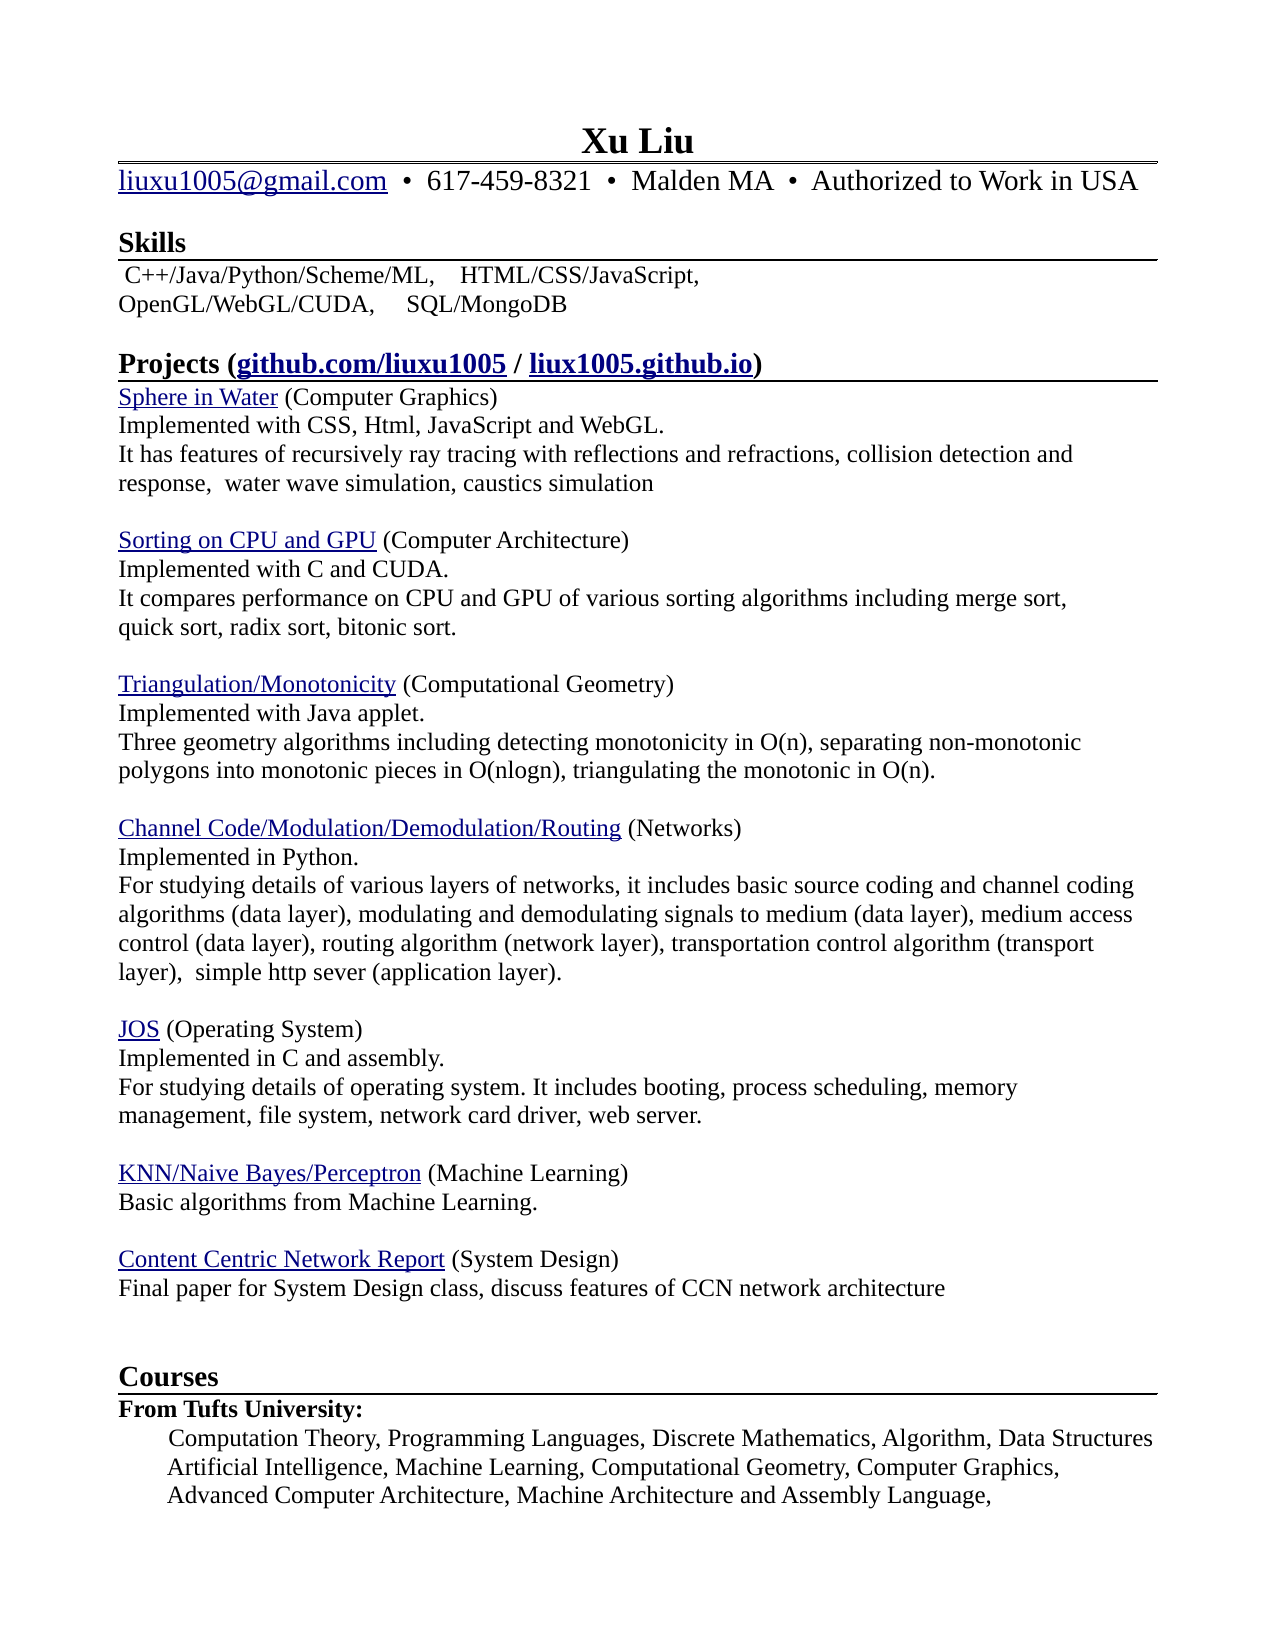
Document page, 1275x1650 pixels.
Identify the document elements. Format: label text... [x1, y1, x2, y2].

text KNN/Naive Bayes/Perceptron (Machine Learning) [118, 1158, 1157, 1187]
text Implemented in Python. [118, 842, 1157, 870]
text Final paper for System Design class, discuss features of CCN network architecture [118, 1273, 1157, 1302]
text liuxu1005@gmail.com • 617-459-8321 • Malden MA • Authorized to Work in USA [118, 164, 1157, 196]
text Three geometry algorithms including detecting monotonicity in O(n), separating non-monotonic polygons into monotonic pieces in O(nlogn), triangulating the monotonic in O(n). [118, 727, 1157, 784]
text Xu Liu [118, 118, 1157, 161]
text Implemented with Java applet. [118, 698, 1157, 727]
text algorithms (data layer), modulating and demodulating signals to medium (data layer), medium access [118, 899, 1157, 928]
text Content Centric Network Report (System Design) [118, 1244, 1157, 1273]
text For studying details of various layers of networks, it includes basic source coding and channel coding [118, 870, 1157, 899]
text C++/Java/Python/Scheme/ML, HTML/CSS/JavaScript, [118, 261, 1157, 289]
text Computation Theory, Programming Languages, Discrete Mathematics, Algorithm, Data Structures [118, 1423, 1157, 1452]
text quick sort, radix sort, bitonic sort. [118, 612, 1157, 640]
text Artificial Intelligence, Machine Learning, Computational Geometry, Computer Graphics, [118, 1452, 1157, 1480]
text Sorting on CPU and GPU (Computer Architecture) [118, 525, 1157, 554]
text It has features of recursively ray tracing with reflections and refractions, collision detection and response, water wave simulation, caustics simulation [118, 439, 1157, 497]
text Courses [118, 1359, 1157, 1393]
text Implemented in C and assembly. [118, 1043, 1157, 1072]
text Implemented with CSS, Html, JavaScript and WebGL. [118, 410, 1157, 439]
text Advanced Computer Architecture, Machine Architecture and Assembly Language, [118, 1480, 1157, 1509]
text OpenGL/WebGL/CUDA, SQL/MongoDB [118, 289, 1157, 318]
text Channel Code/Modulation/Demodulation/Routing (Networks) [118, 813, 1157, 842]
text For studying details of operating system. It includes booting, process scheduling, memory management, file system, network card driver, web server. [118, 1072, 1157, 1129]
text Sphere in Water (Computer Graphics) [118, 382, 1157, 410]
text JOS (Operating System) [118, 1014, 1157, 1043]
text Basic algorithms from Machine Learning. [118, 1187, 1157, 1215]
text From Tufts University: [118, 1395, 1157, 1423]
text Skills [118, 225, 1157, 259]
text control (data layer), routing algorithm (network layer), transportation control algorithm (transport layer), simple http sever (application layer). [118, 928, 1157, 985]
text It compares performance on CPU and GPU of various sorting algorithms including merge sort, [118, 583, 1157, 612]
text Projects (github.com/liuxu1005 / liux1005.github.io) [118, 346, 1157, 380]
text Triangulation/Monotonicity (Computational Geometry) [118, 669, 1157, 698]
text Implemented with C and CUDA. [118, 554, 1157, 583]
